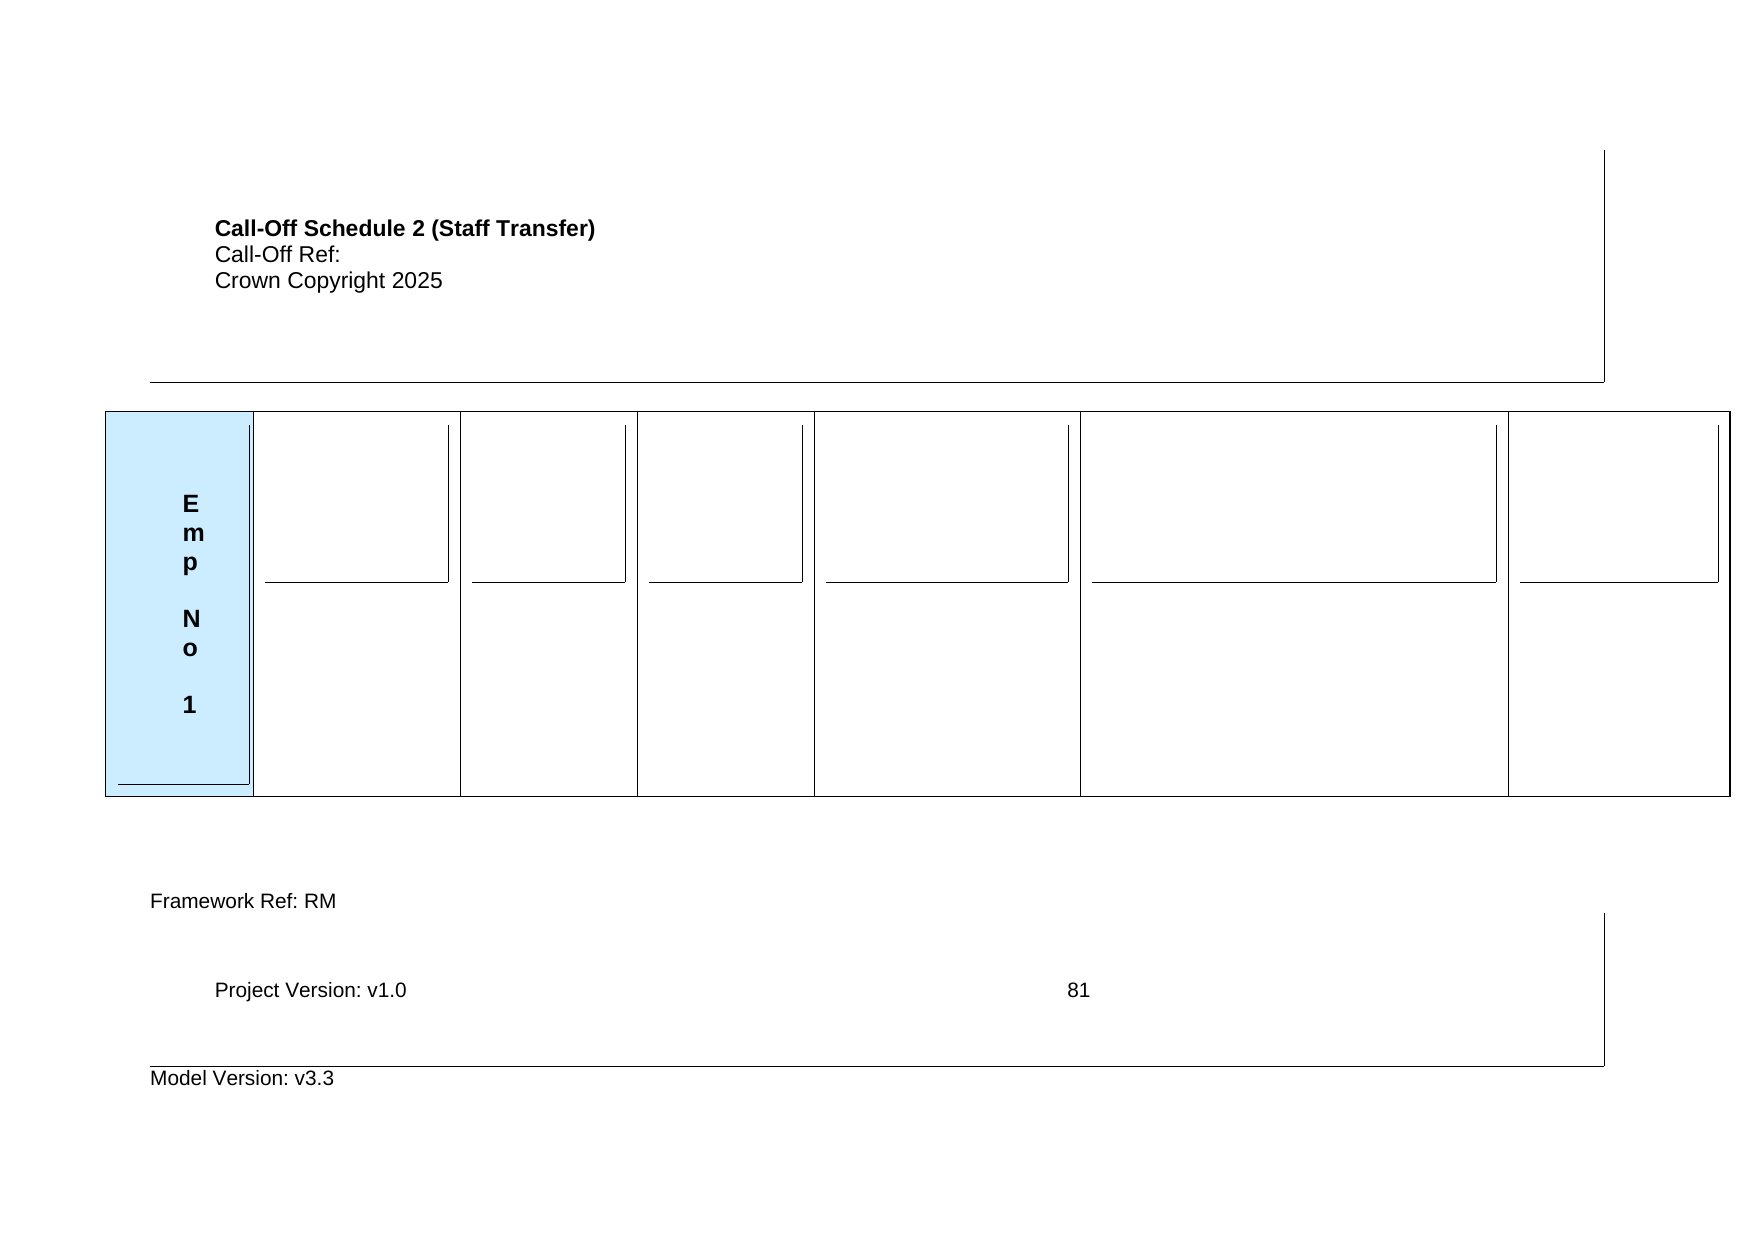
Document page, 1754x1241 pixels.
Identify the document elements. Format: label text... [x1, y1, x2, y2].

table_cell [638, 412, 814, 796]
table_cell Emp No 1 [106, 412, 253, 796]
table_cell [254, 412, 460, 796]
table_cell [1081, 412, 1508, 796]
table_cell [461, 412, 637, 796]
table_cell [815, 412, 1080, 796]
table_cell [1509, 412, 1729, 796]
